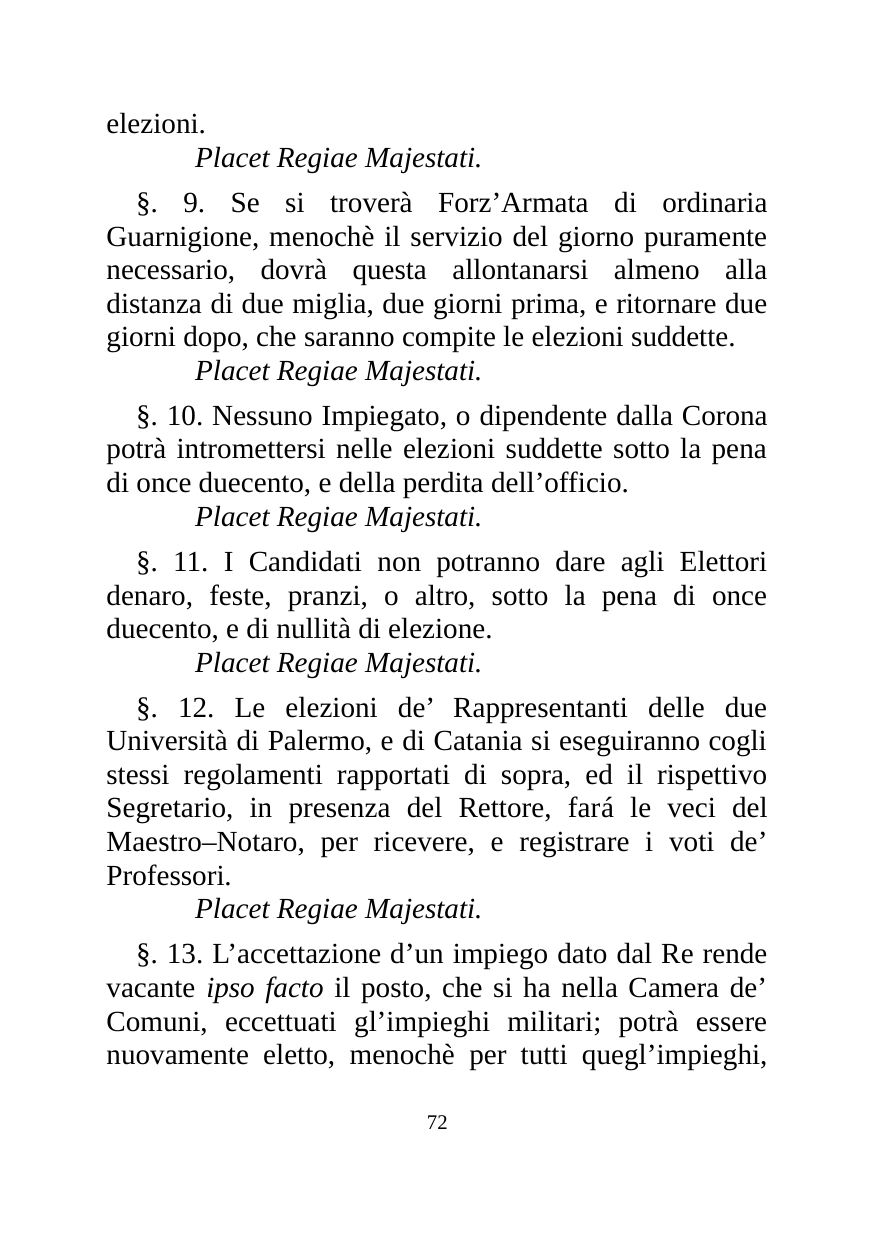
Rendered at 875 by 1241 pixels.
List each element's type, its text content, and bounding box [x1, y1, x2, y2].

text §. 10. Nessuno Impiegato, o dipendente dalla Corona potrà intromettersi nelle elezioni suddette sotto la pena di once duecento, e della perdita dell’officio. [106, 398, 768, 499]
text Placet Regiae Majestati. [195, 499, 768, 532]
text Placet Regiae Majestati. [195, 353, 768, 386]
text elezioni. [106, 106, 768, 140]
text Placet Regiae Majestati. [195, 891, 768, 925]
text §. 11. I Candidati non potranno dare agli Elettori denaro, feste, pranzi, o altro, sotto la pena di once duecento, e di nullità di elezione. [106, 544, 768, 645]
text Placet Regiae Majestati. [195, 645, 768, 678]
text §. 12. Le elezioni de’ Rappresentanti delle due Università di Palermo, e di Catania si eseguiranno cogli stessi regolamenti rapportati di sopra, ed il rispettivo Segretario, in presenza del Rettore, fará le veci del Maestro–Notaro, per ricevere, e registrare i voti de’ Professori. [106, 690, 768, 891]
text §. 13. L’accettazione d’un impiego dato dal Re rende vacante ipso facto il posto, che si ha nella Camera de’ Comuni, eccettuati gl’impieghi militari; potrà essere nuovamente eletto, menochè per tutti quegl’impieghi, [106, 937, 768, 1071]
text Placet Regiae Majestati. [195, 140, 768, 173]
text §. 9. Se si troverà Forz’Armata di ordinaria Guarnigione, menochè il servizio del giorno puramente necessario, dovrà questa allontanarsi almeno alla distanza di due miglia, due giorni prima, e ritornare due giorni dopo, che saranno compite le elezioni suddette. [106, 185, 768, 353]
